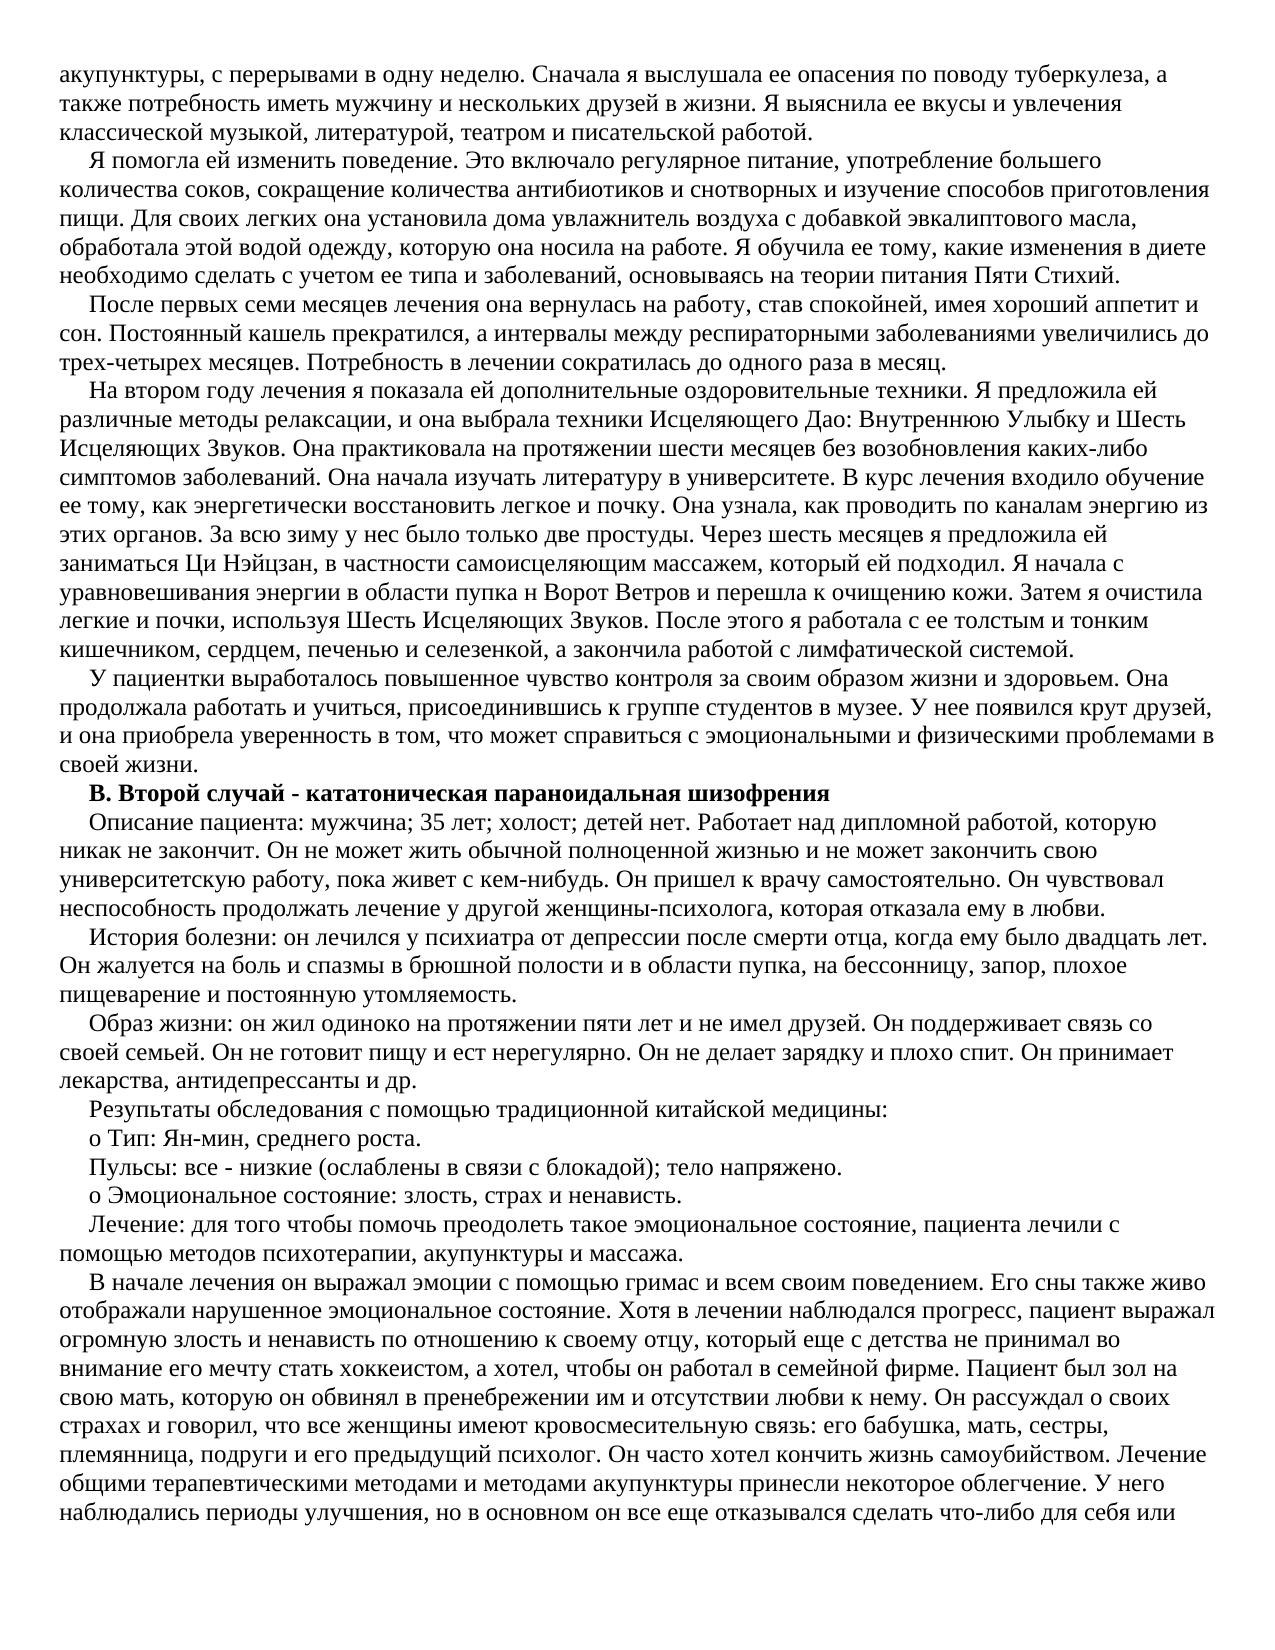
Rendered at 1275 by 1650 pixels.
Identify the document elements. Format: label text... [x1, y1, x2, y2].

text o Тип: Ян-мин, среднего роста. [59, 1123, 1216, 1152]
text В начале лечения он выражал эмоции с помощью гримас и всем своим поведением. Его сны также живо отображали нарушенное эмоциональное состояние. Хотя в лечении наблюдался прогресс, пациент выражал огромную злость и ненависть по отношению к своему отцу, который еще с детства не принимал во внимание его мечту стать хоккеистом, а хотел, чтобы он работал в семейной фирме. Пациент был зол на свою мать, которую он обвинял в пренебрежении им и отсутствии любви к нему. Он рассуждал о своих страхах и говорил, что все женщины имеют кровосмесительную связь: его бабушка, мать, сестры, племянница, подруги и его предыдущий психолог. Он часто хотел кончить жизнь самоубийством. Лечение общими терапевтическими методами и методами акупунктуры принесли некоторое облегчение. У него наблюдались периоды улучшения, но в основном он все еще отказывался сделать что-либо для себя или [59, 1267, 1216, 1525]
text Образ жизни: он жил одиноко на протяжении пяти лет и не имел друзей. Он поддерживает связь со своей семьей. Он не готовит пищу и ест нерегулярно. Он не делает зарядку и плохо спит. Он принимает лекарства, антидепрессанты и др. [59, 1008, 1216, 1094]
text акупунктуры, с перерывами в одну неделю. Сначала я выслушала ее опасения по поводу туберкулеза, а также потребность иметь мужчину и нескольких друзей в жизни. Я выяснила ее вкусы и увлечения классической музыкой, литературой, театром и писательской работой. [59, 59, 1216, 145]
text Лечение: для того чтобы помочь преодолеть такое эмоциональное состояние, пациента лечили с помощью методов психотерапии, акупунктуры и массажа. [59, 1209, 1216, 1267]
text Пульсы: все - низкие (ослаблены в связи с блокадой); тело напряжено. [59, 1152, 1216, 1180]
text o Эмоциональное состояние: злость, страх и ненависть. [59, 1180, 1216, 1209]
text Я помогла ей изменить поведение. Это включало регулярное питание, употребление большего количества соков, сокращение количества антибиотиков и снотворных и изучение способов приготовления пищи. Для своих легких она установила дома увлажнитель воздуха с добавкой эвкалиптового масла, обработала этой водой одежду, которую она носила на работе. Я обучила ее тому, какие изменения в диете необходимо сделать с учетом ее типа и заболеваний, основываясь на теории питания Пяти Стихий. [59, 145, 1216, 289]
text У пациентки выработалось повышенное чувство контроля за своим образом жизни и здоровьем. Она продолжала работать и учиться, присоединившись к группе студентов в музее. У нее появился крут друзей, и она приобрела уверенность в том, что может справиться с эмоциональными и физическими проблемами в своей жизни. [59, 663, 1216, 778]
text Описание пациента: мужчина; 35 лет; холост; детей нет. Работает над дипломной работой, которую никак не закончит. Он не может жить обычной полноценной жизнью и не может закончить свою университетскую работу, пока живет с кем-нибудь. Он пришел к врачу самостоятельно. Он чувствовал неспособность продолжать лечение у другой женщины-психолога, которая отказала ему в любви. [59, 807, 1216, 922]
text Резупьтаты обследования с помощью традиционной китайской медицины: [59, 1094, 1216, 1123]
text В. Второй случай - кататоническая параноидальная шизофрения [59, 778, 1216, 807]
text После первых семи месяцев лечения она вернулась на работу, став спокойней, имея хороший аппетит и сон. Постоянный кашель прекратился, а интервалы между респираторными заболеваниями увеличились до трех-четырех месяцев. Потребность в лечении сократилась до одного раза в месяц. [59, 289, 1216, 375]
text История болезни: он лечился у психиатра от депрессии после смерти отца, когда ему было двадцать лет. Он жалуется на боль и спазмы в брюшной полости и в области пупка, на бессонницу, запор, плохое пищеварение и постоянную утомляемость. [59, 922, 1216, 1008]
text На втором году лечения я показала ей дополнительные оздоровительные техники. Я предложила ей различные методы релаксации, и она выбрала техники Исцеляющего Дао: Внутреннюю Улыбку и Шесть Исцеляющих Звуков. Она практиковала на протяжении шести месяцев без возобновления каких-либо симптомов заболеваний. Она начала изучать литературу в университете. В курс лечения входило обучение ее тому, как энергетически восстановить легкое и почку. Она узнала, как проводить по каналам энергию из этих органов. За всю зиму у нес было только две простуды. Через шесть месяцев я предложила ей заниматься Ци Нэйцзан, в частности самоисцеляющим массажем, который ей подходил. Я начала с уравновешивания энергии в области пупка н Ворот Ветров и перешла к очищению кожи. Затем я очистила легкие и почки, используя Шесть Исцеляющих Звуков. После этого я работала с ее толстым и тонким кишечником, сердцем, печенью и селезенкой, а закончила работой с лимфатической системой. [59, 375, 1216, 663]
